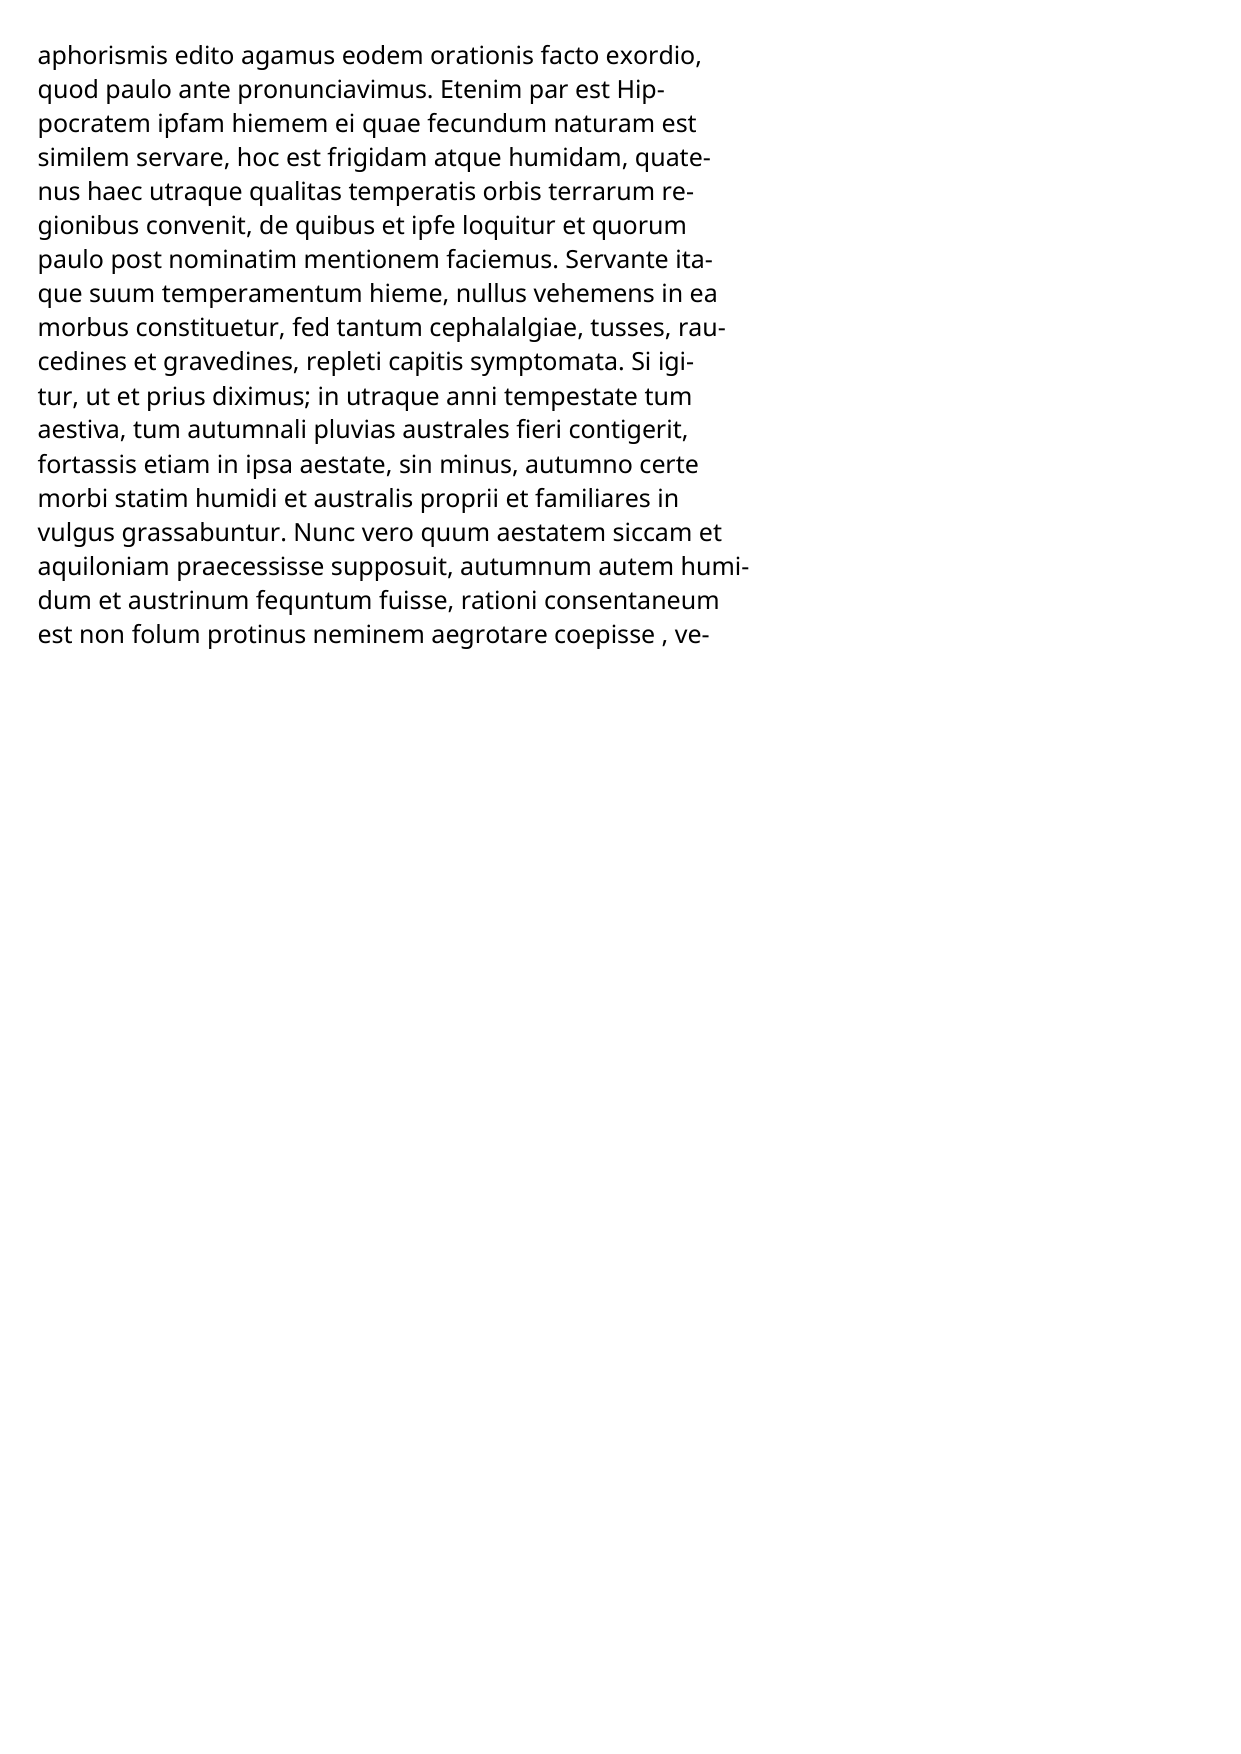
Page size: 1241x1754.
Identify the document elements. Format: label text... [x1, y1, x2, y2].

text aphorismis edito agamus eodem orationis facto exordio, quod paulo ante pronunciavimus. Etenim par est Hip- pocratem ipfam hiemem ei quae fecundum naturam est similem servare, hoc est frigidam atque humidam, quate- nus haec utraque qualitas temperatis orbis terrarum re- gionibus convenit, de quibus et ipfe loquitur et quorum paulo post nominatim mentionem faciemus. Servante ita- que suum temperamentum hieme, nullus vehemens in ea morbus constituetur, fed tantum cephalalgiae, tusses, rau- cedines et gravedines, repleti capitis symptomata. Si igi- tur, ut et prius diximus; in utraque anni tempestate tum aestiva, tum autumnali pluvias australes fieri contigerit, fortassis etiam in ipsa aestate, sin minus, autumno certe morbi statim humidi et australis proprii et familiares in vulgus grassabuntur. Nunc vero quum aestatem siccam et aquiloniam praecessisse supposuit, autumnum autem humi- dum et austrinum fequntum fuisse, rationi consentaneum est non folum protinus neminem aegrotare coepisse , ve- [37, 37, 1203, 651]
